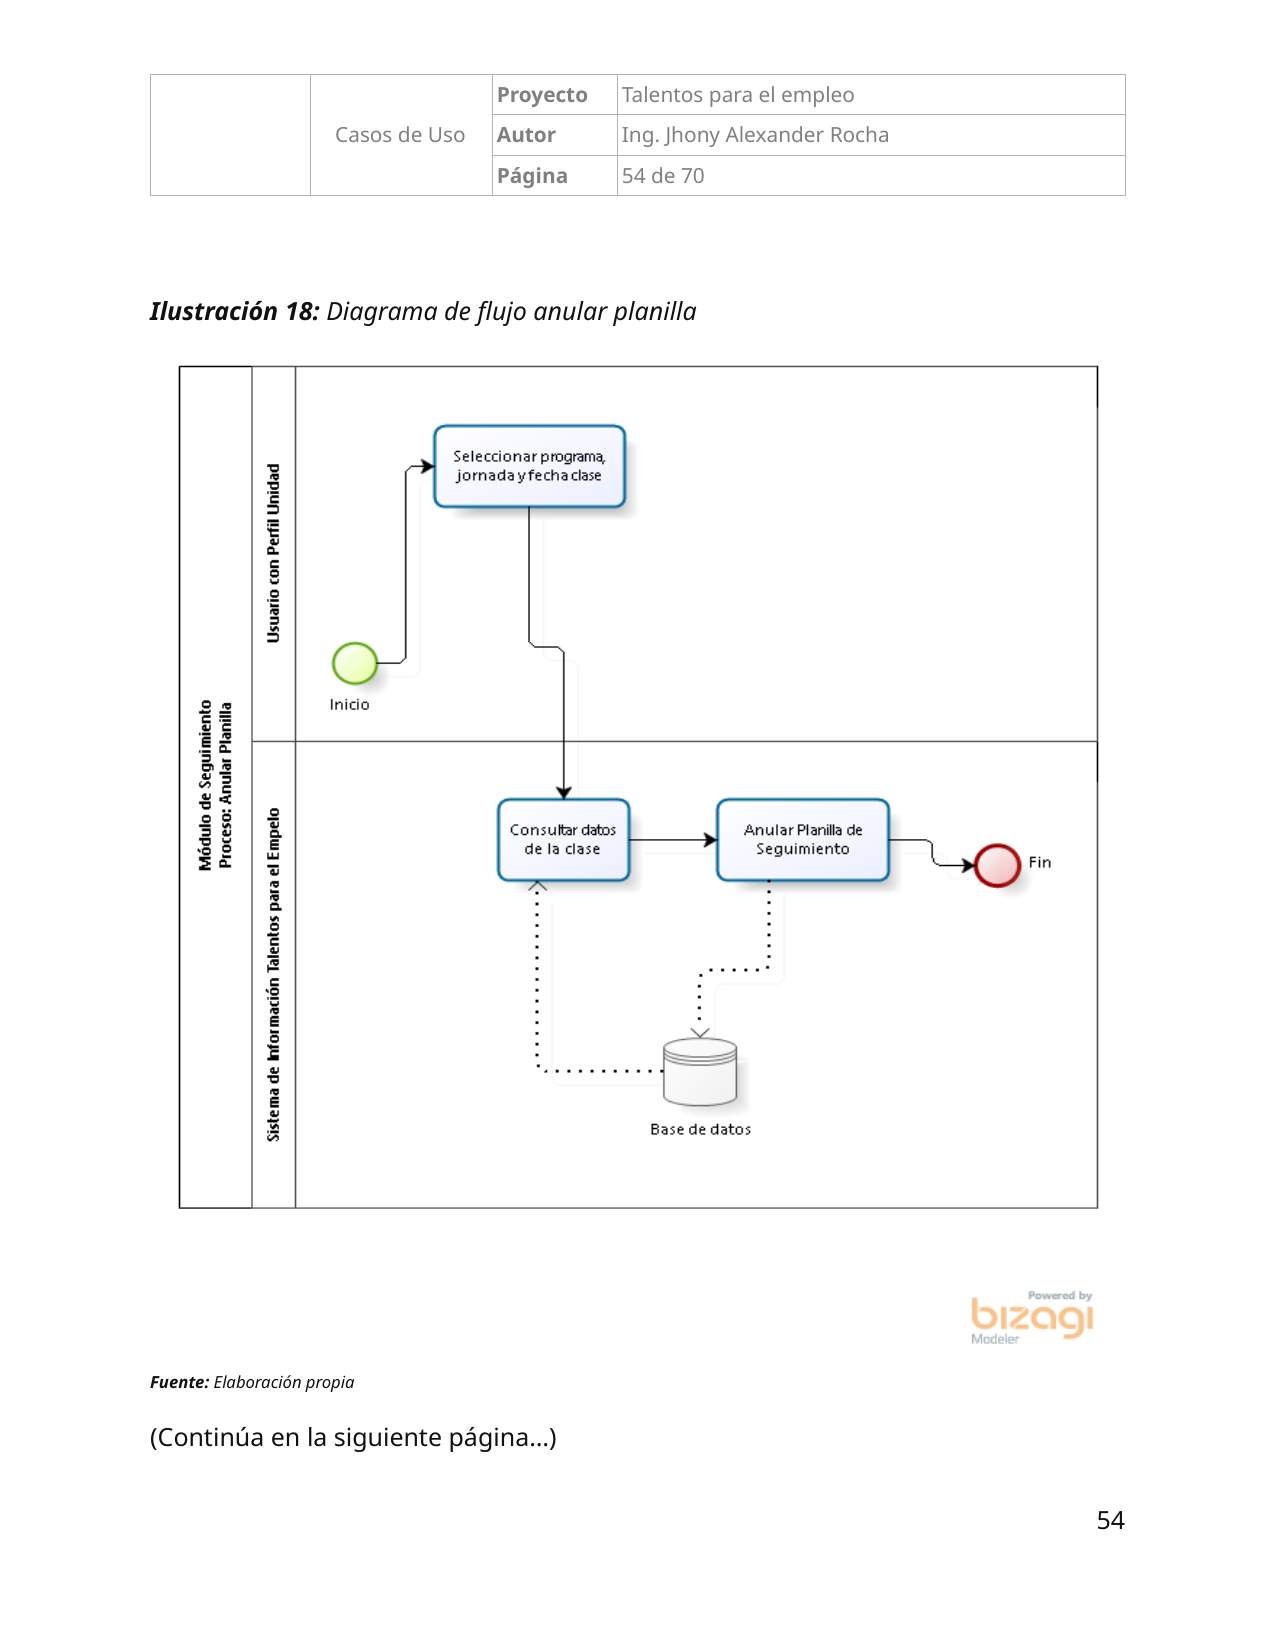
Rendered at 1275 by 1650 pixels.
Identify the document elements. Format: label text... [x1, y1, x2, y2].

text Ilustración 18: Diagrama de flujo anular planilla [150, 293, 1125, 339]
text (Continúa en la siguiente página…) [150, 1420, 1125, 1454]
picture [150, 339, 1125, 1360]
text Fuente: Elaboración propia [150, 1360, 1125, 1394]
